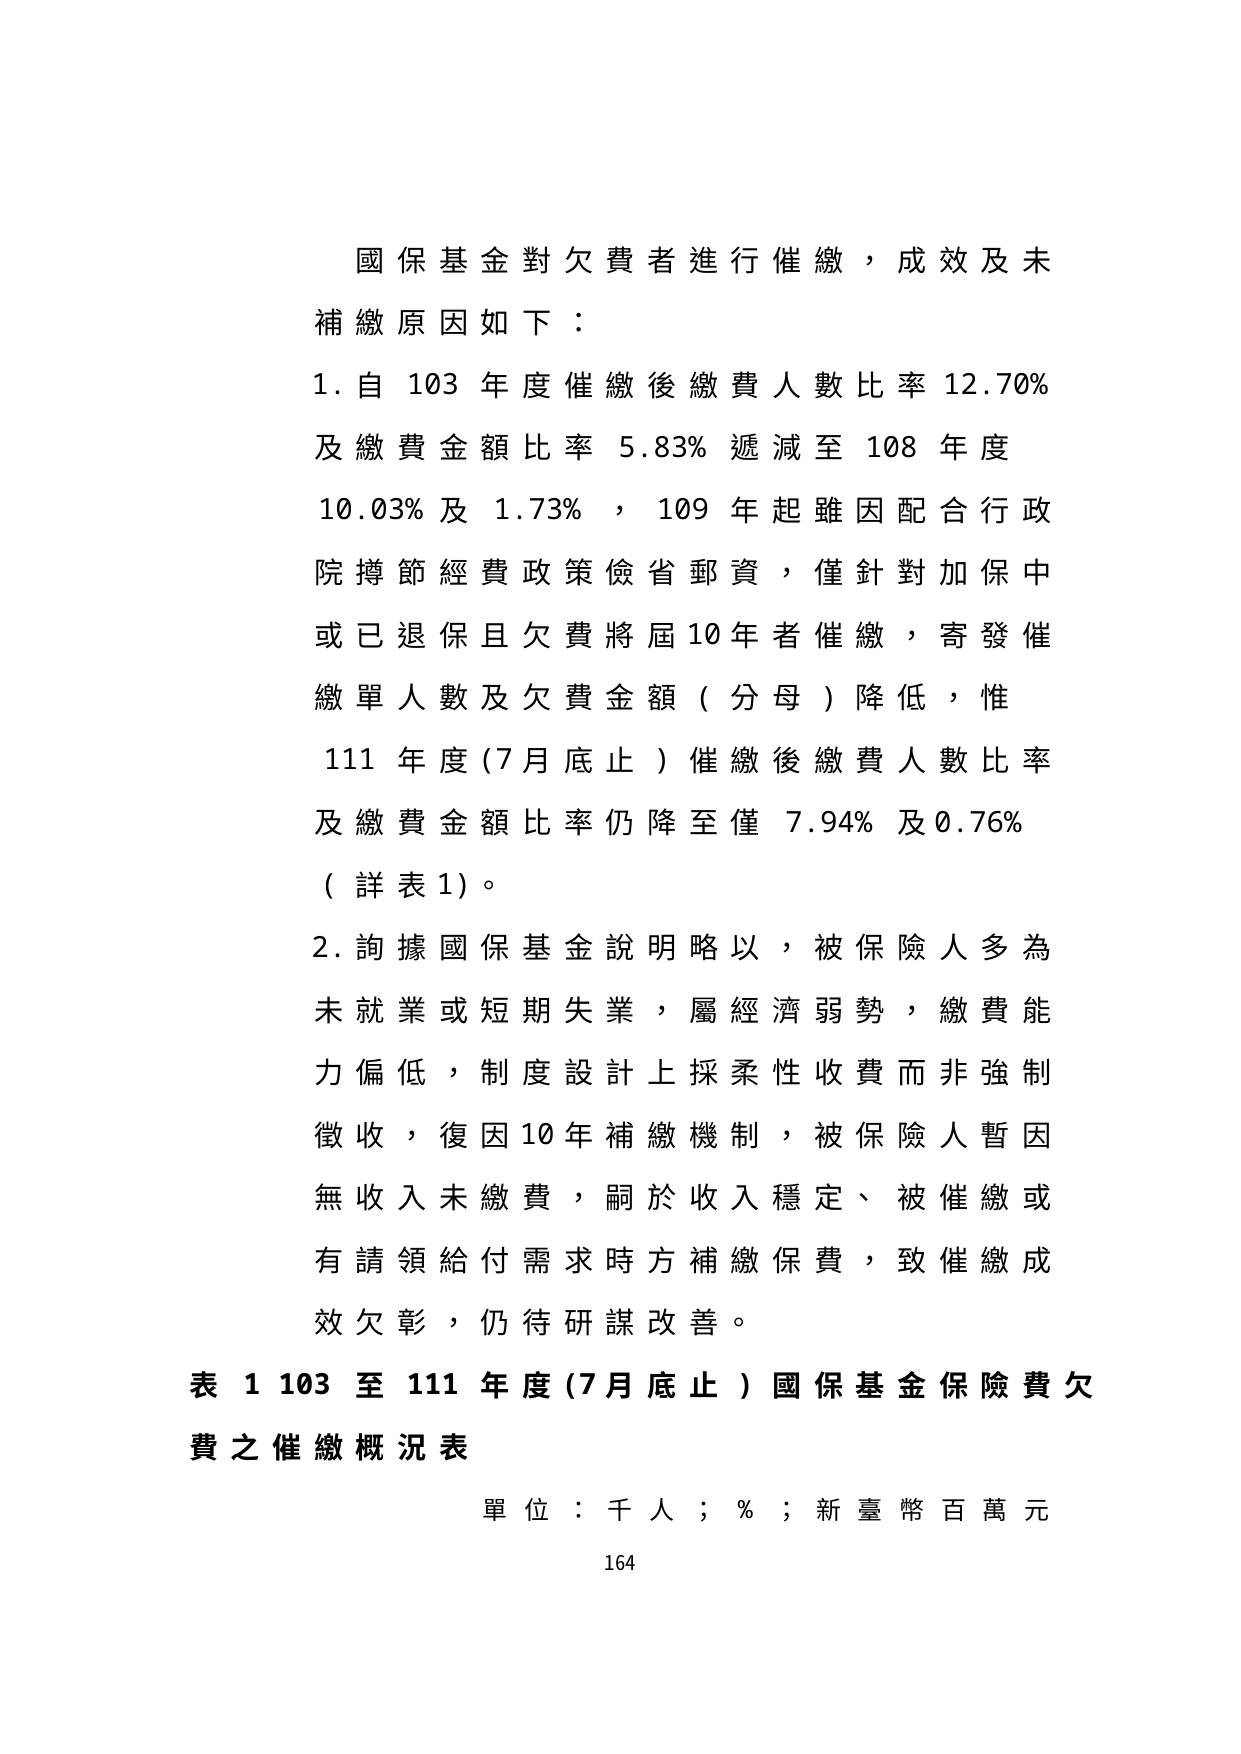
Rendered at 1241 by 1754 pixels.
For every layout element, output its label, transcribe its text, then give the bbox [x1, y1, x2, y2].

text 單位：千人；%；新臺幣百萬元 [183, 1467, 1058, 1529]
text 2.詢據國保基金說明略以，被保險人多為未就業或短期失業，屬經濟弱勢，繳費能力偏低，制度設計上採柔性收費而非強制徵收，復因10年補繳機制，被保險人暫因無收入未繳費，嗣於收入穩定、被催繳或有請領給付需求時方補繳保費，致催繳成效欠彰，仍待研謀改善。 [271, 904, 1058, 1342]
text 1.自103年度催繳後繳費人數比率12.70%及繳費金額比率5.83%遞減至108年度10.03%及1.73%，109年起雖因配合行政院撙節經費政策儉省郵資，僅針對加保中或已退保且欠費將屆10年者催繳，寄發催繳單人數及欠費金額(分母)降低，惟111年度(7月底止)催繳後繳費人數比率及繳費金額比率仍降至僅7.94%及0.76% (詳表1)。 [271, 342, 1058, 904]
text 表1 103至111年度(7月底止)國保基金保險費欠費之催繳概況表 [180, 1342, 1117, 1467]
text 國保基金對欠費者進行催繳，成效及未補繳原因如下： [271, 217, 1058, 342]
